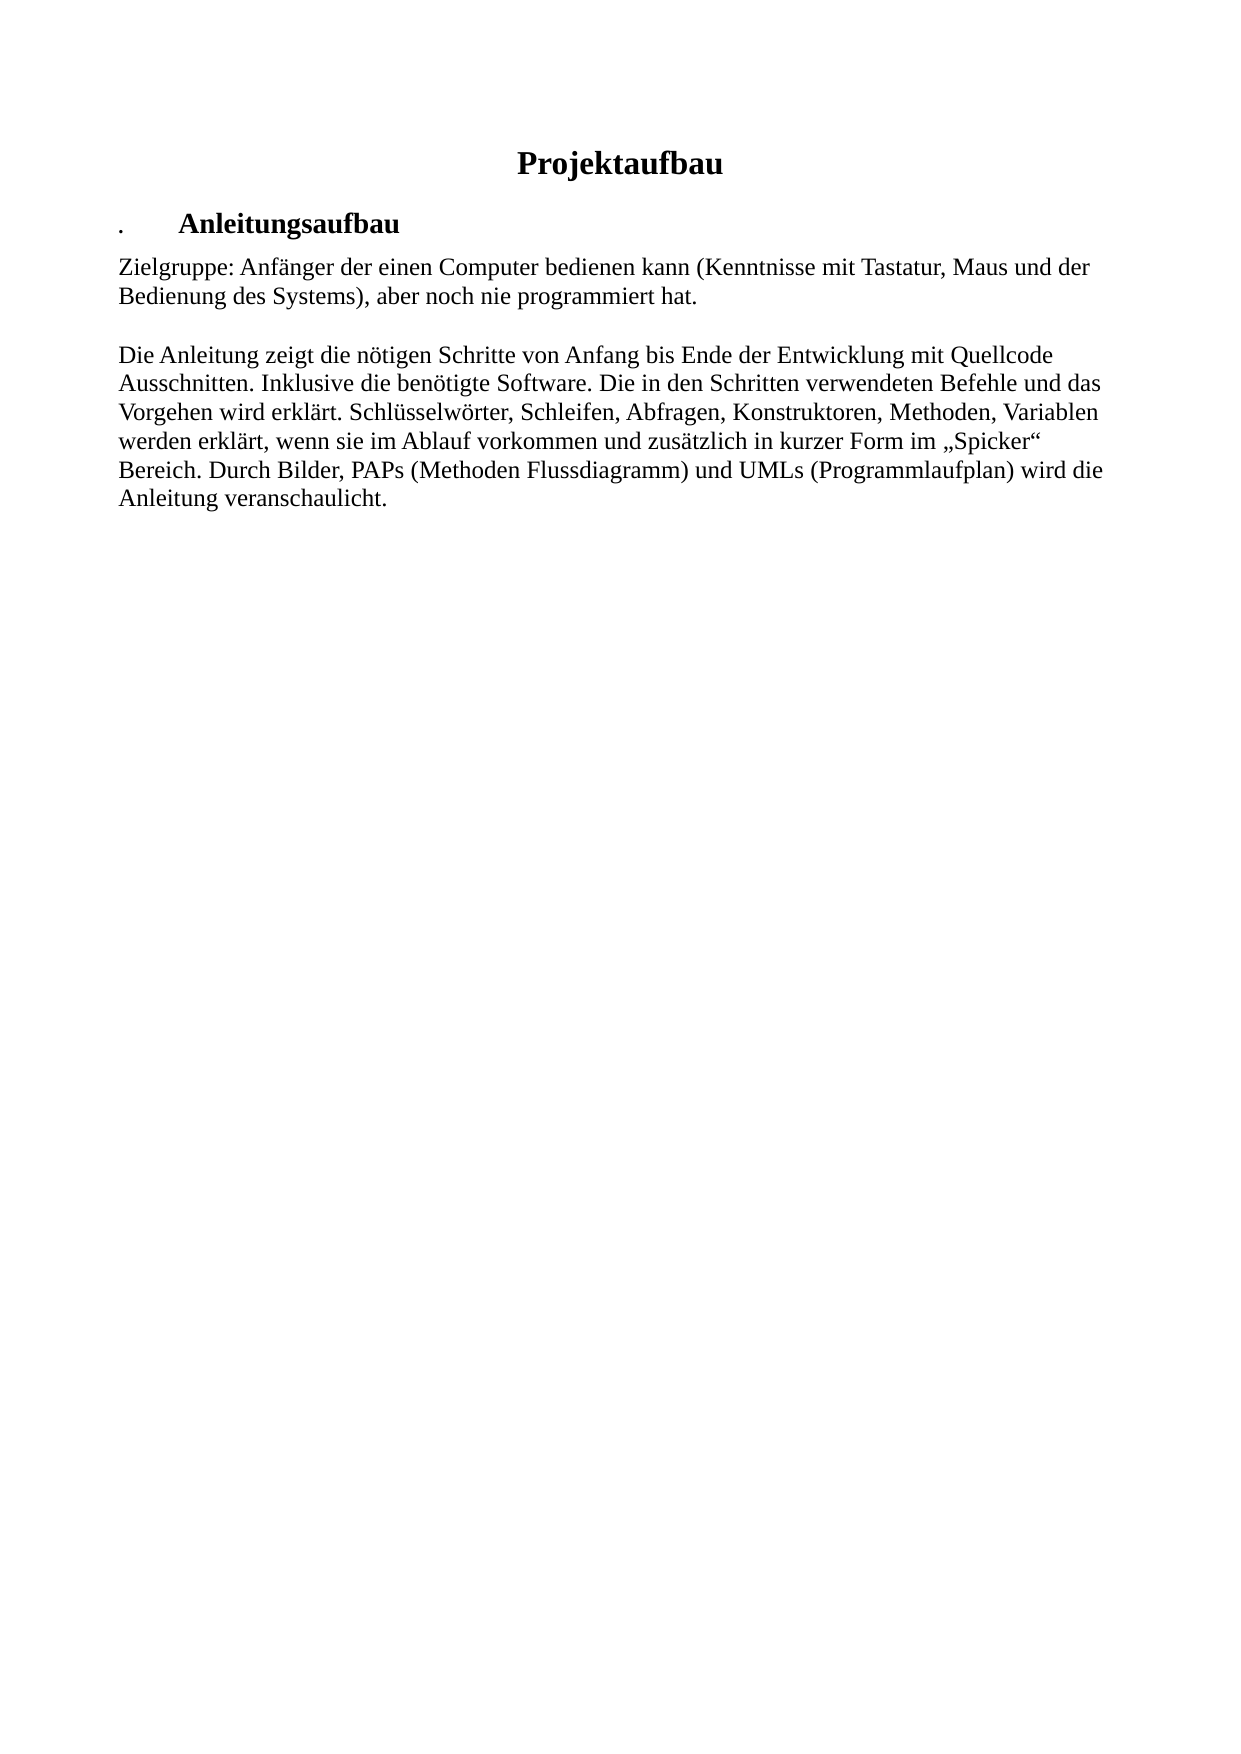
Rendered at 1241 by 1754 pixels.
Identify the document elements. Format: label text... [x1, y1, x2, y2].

subtitle Projektaufbau [118, 143, 1122, 181]
text Zielgruppe: Anfänger der einen Computer bedienen kann (Kenntnisse mit Tastatur, Maus und der Bedienung des Systems), aber noch nie programmiert hat. [118, 252, 1122, 310]
text Die Anleitung zeigt die nötigen Schritte von Anfang bis Ende der Entwicklung mit Quellcode Ausschnitten. Inklusive die benötigte Software. Die in den Schritten verwendeten Befehle und das Vorgehen wird erklärt. Schlüsselwörter, Schleifen, Abfragen, Konstruktoren, Methoden, Variablen werden erklärt, wenn sie im Ablauf vorkommen und zusätzlich in kurzer Form im „Spicker“ Bereich. Durch Bilder, PAPs (Methoden Flussdiagramm) und UMLs (Programmlaufplan) wird die Anleitung veranschaulicht. [118, 340, 1122, 512]
subtitle Anleitungsaufbau [118, 206, 1122, 240]
